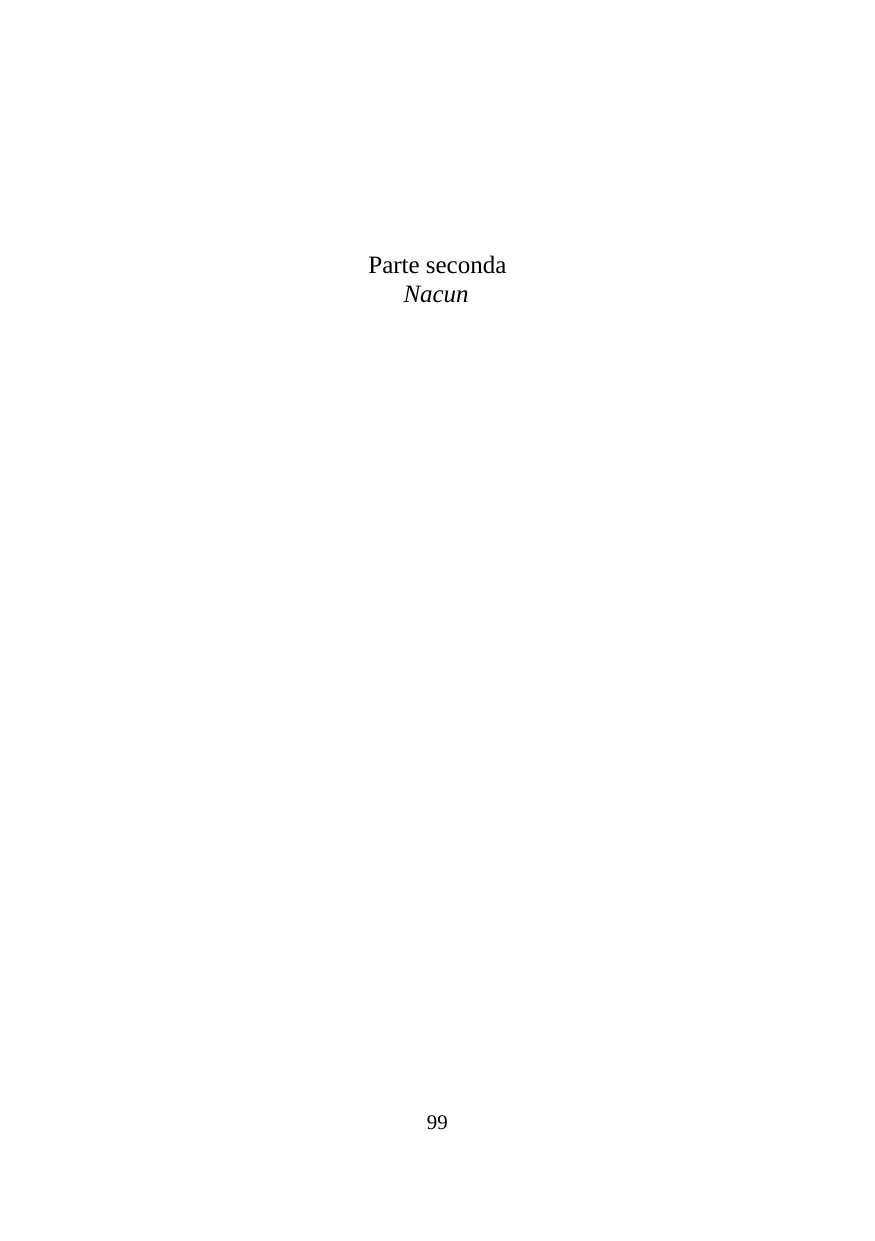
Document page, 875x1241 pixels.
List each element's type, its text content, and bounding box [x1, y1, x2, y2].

text Parte seconda [106, 250, 768, 279]
text Nacun [106, 279, 768, 307]
